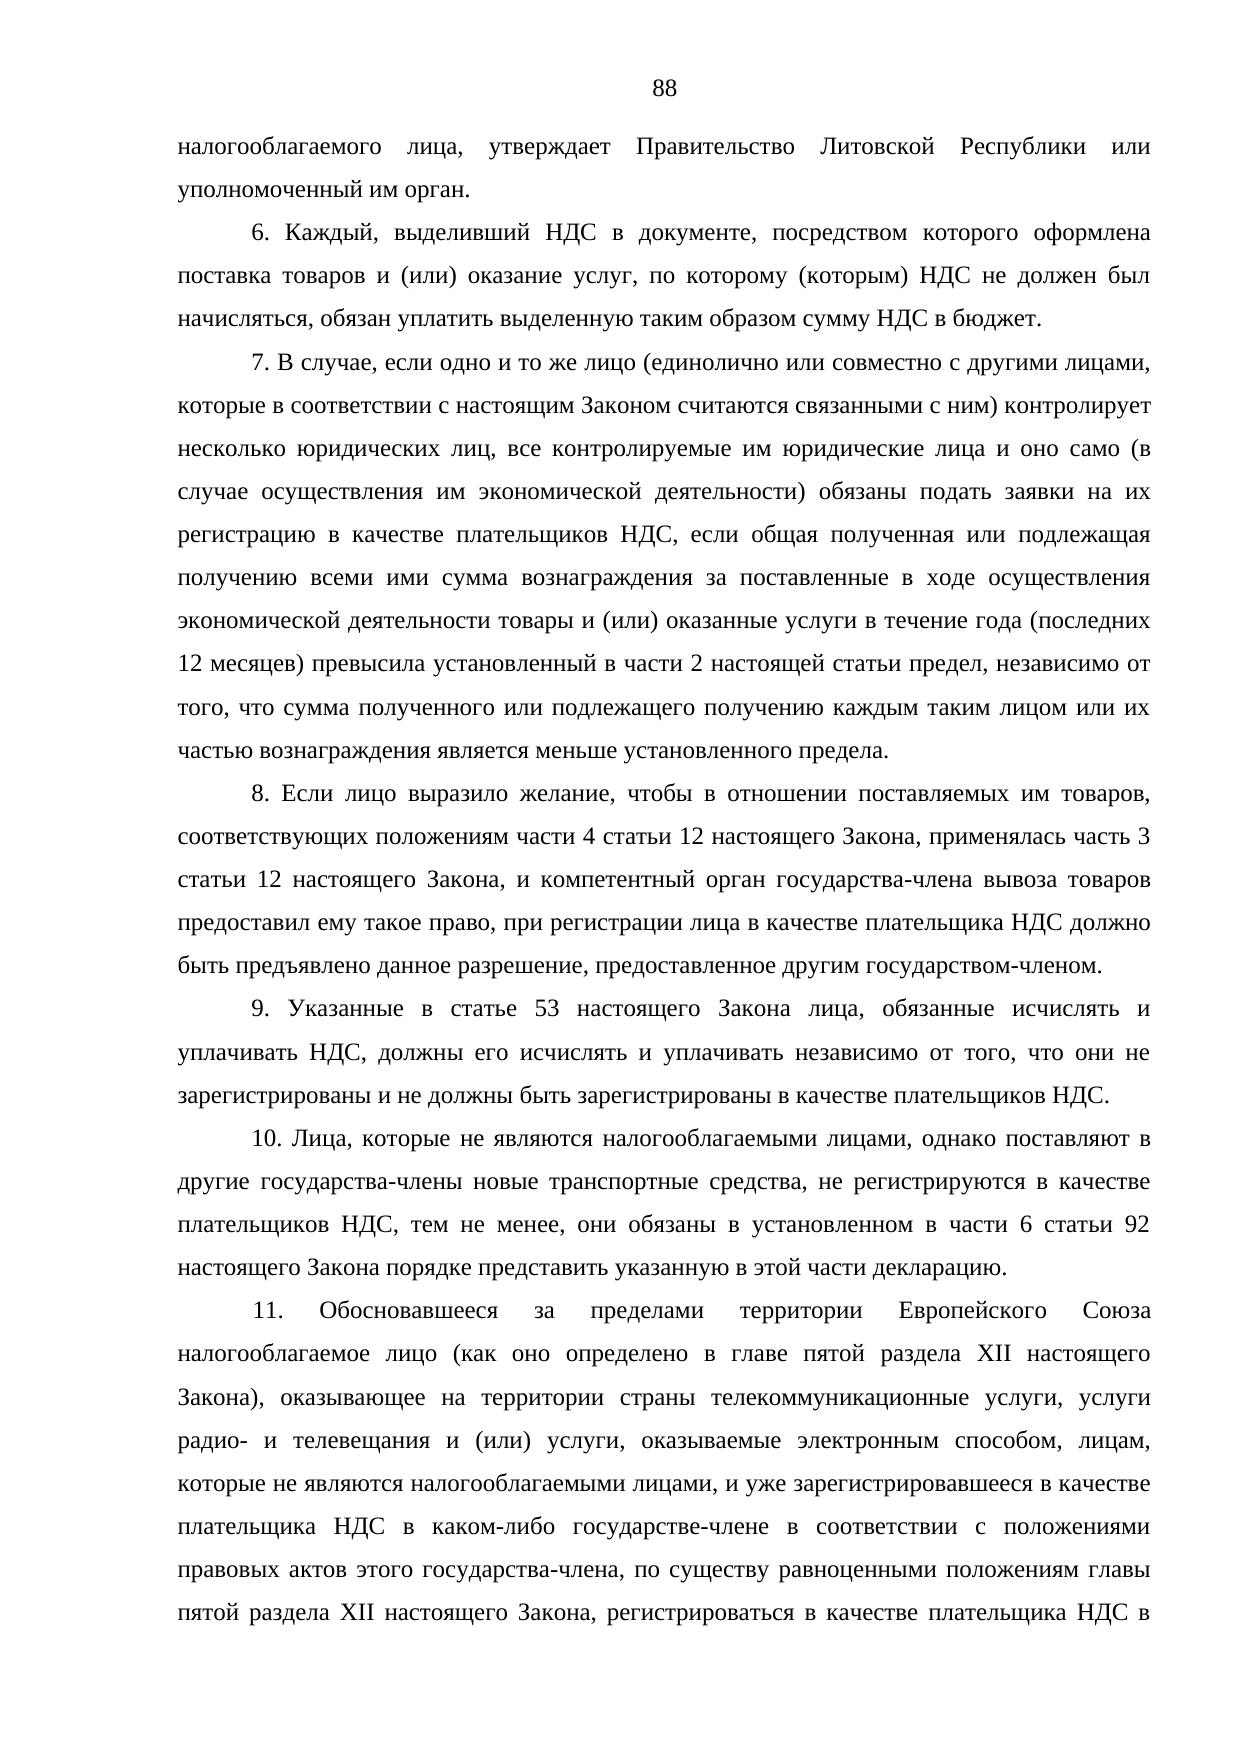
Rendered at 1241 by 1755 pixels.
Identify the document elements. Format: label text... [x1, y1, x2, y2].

text 7. В случае, если одно и то же лицо (единолично или совместно с другими лицами, которые в соответствии с настоящим Законом считаются связанными с ним) контролирует несколько юридических лиц, все контролируемые им юридические лица и оно само (в случае осуществления им экономической деятельности) обязаны подать заявки на их регистрацию в качестве плательщиков НДС, если общая полученная или подлежащая получению всеми ими сумма вознаграждения за поставленные в ходе осуществления экономической деятельности товары и (или) оказанные услуги в течение года (последних 12 месяцев) превысила установленный в части 2 настоящей статьи предел, независимо от того, что сумма полученного или подлежащего получению каждым таким лицом или их частью вознаграждения является меньше установленного предела. [177, 347, 1152, 763]
text налогооблагаемого лица, утверждает Правительство Литовской Республики или уполномоченный им орган. [177, 131, 1152, 203]
text 9. Указанные в статье 53 настоящего Закона лица, обязанные исчислять и уплачивать НДС, должны его исчислять и уплачивать независимо от того, что они не зарегистрированы и не должны быть зарегистрированы в качестве плательщиков НДС. [177, 993, 1152, 1108]
text 11. Обосновавшееся за пределами территории Европейского Союза налогооблагаемое лицо (как оно определено в главе пятой раздела XII настоящего Закона), оказывающее на территории страны телекоммуникационные услуги, услуги радио- и телевещания и (или) услуги, оказываемые электронным способом, лицам, которые не являются налогооблагаемыми лицами, и уже зарегистрировавшееся в качестве плательщика НДС в каком-либо государстве-члене в соответствии с положениями правовых актов этого государства-члена, по существу равноценными положениям главы пятой раздела XII настоящего Закона, регистрироваться в качестве плательщика НДС в [177, 1295, 1152, 1626]
text 8. Если лицо выразило желание, чтобы в отношении поставляемых им товаров, соответствующих положениям части 4 статьи 12 настоящего Закона, применялась часть 3 статьи 12 настоящего Закона, и компетентный орган государства-члена вывоза товаров предоставил ему такое право, при регистрации лица в качестве плательщика НДС должно быть предъявлено данное разрешение, предоставленное другим государством-членом. [177, 778, 1152, 979]
text 6. Каждый, выделивший НДС в документе, посредством которого оформлена поставка товаров и (или) оказание услуг, по которому (которым) НДС не должен был начисляться, обязан уплатить выделенную таким образом сумму НДС в бюджет. [177, 217, 1152, 332]
text 10. Лица, которые не являются налогооблагаемыми лицами, однако поставляют в другие государства-члены новые транспортные средства, не регистрируются в качестве плательщиков НДС, тем не менее, они обязаны в установленном в части 6 статьи 92 настоящего Закона порядке представить указанную в этой части декларацию. [177, 1123, 1152, 1281]
